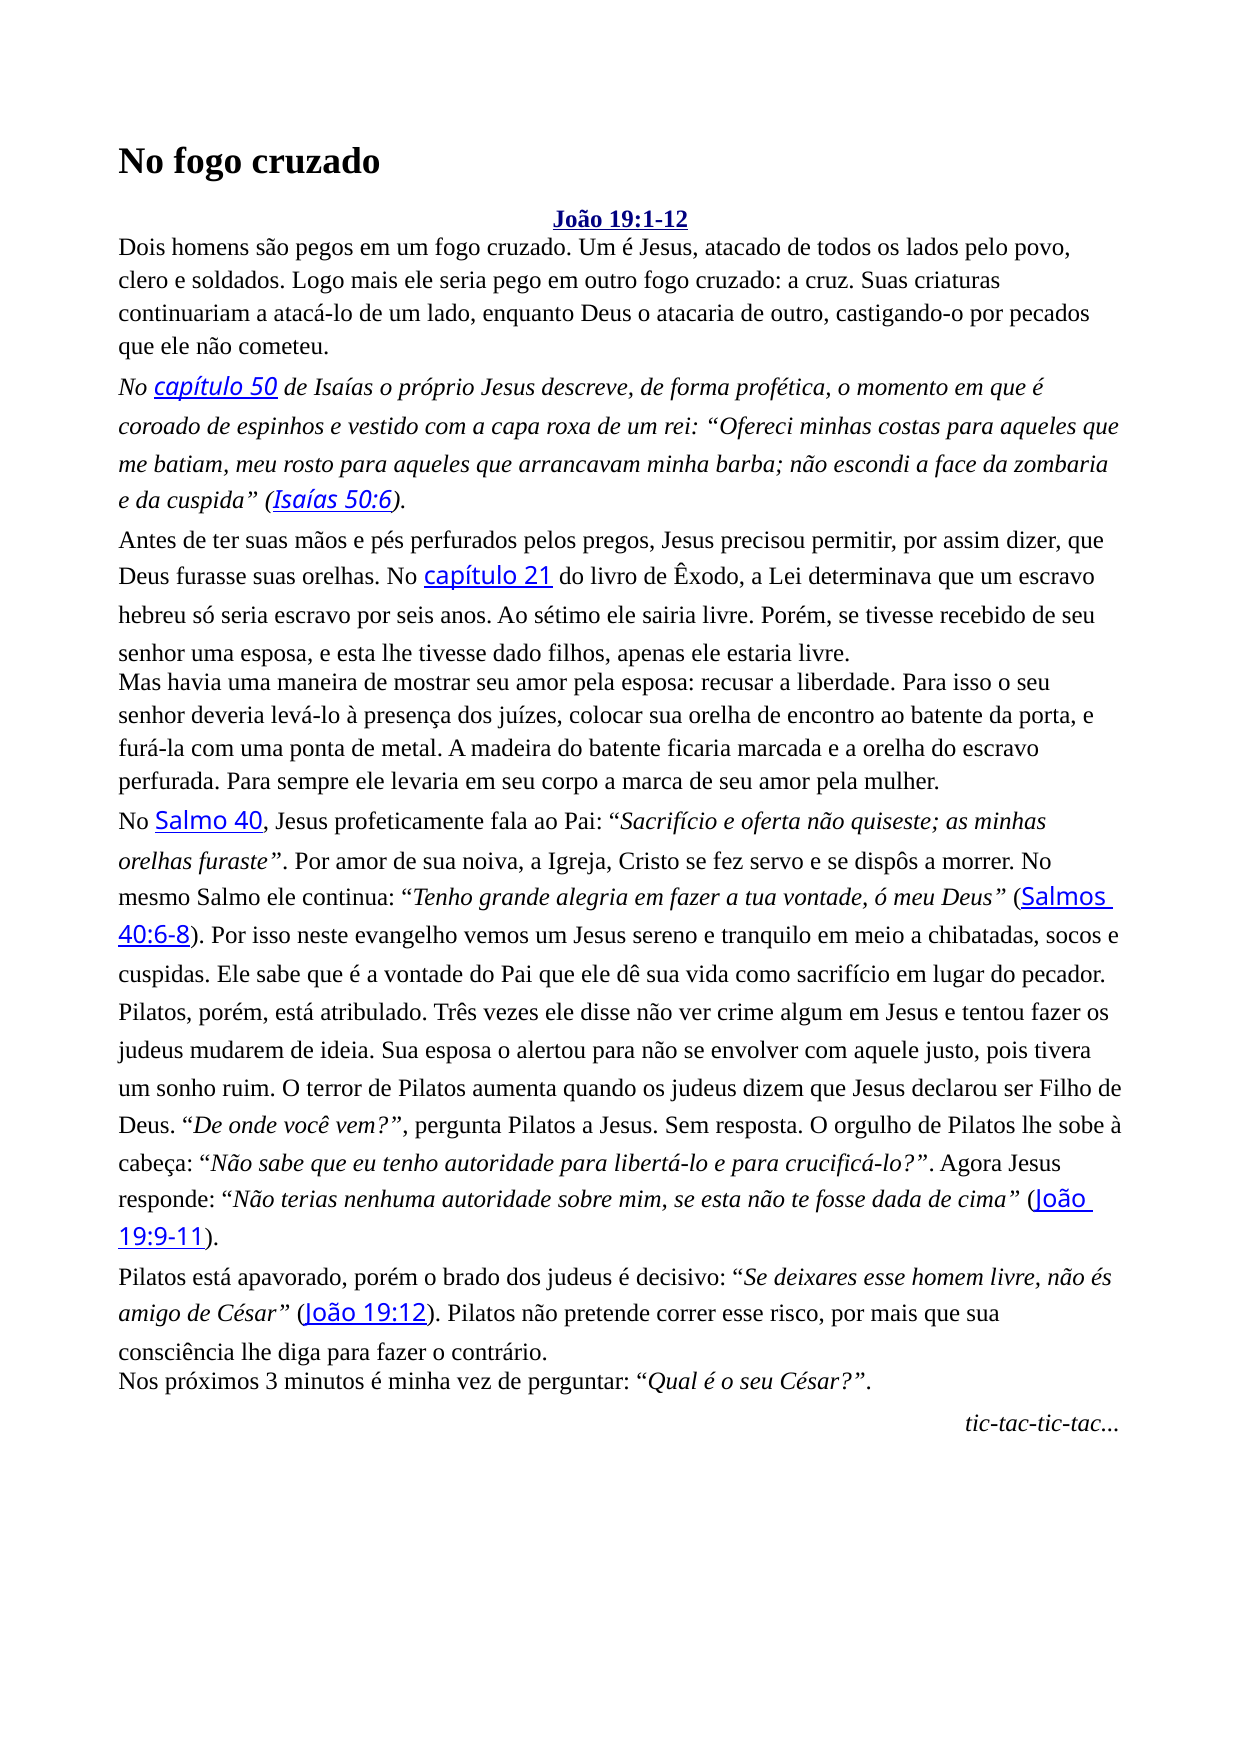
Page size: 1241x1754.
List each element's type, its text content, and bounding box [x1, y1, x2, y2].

subtitle No fogo cruzado [118, 139, 1122, 182]
text tic-tac-tic-tac... [118, 1399, 1122, 1437]
text No Salmo 40, Jesus profeticamente fala ao Pai: “Sacrifício e oferta não quiseste; as minhas orelhas furaste”. Por amor de sua noiva, a Igreja, Cristo se fez servo e se dispôs a morrer. No mesmo Salmo ele continua: “Tenho grande alegria em fazer a tua vontade, ó meu Deus” (Salmos 40:6-8). Por isso neste evangelho vemos um Jesus sereno e tranquilo em meio a chibatadas, socos e cuspidas. Ele sabe que é a vontade do Pai que ele dê sua vida como sacrifício em lugar do pecador. [118, 799, 1122, 988]
text Dois homens são pegos em um fogo cruzado. Um é Jesus, atacado de todos os lados pelo povo, clero e soldados. Logo mais ele seria pego em outro fogo cruzado: a cruz. Suas criaturas continuariam a atacá-lo de um lado, enquanto Deus o atacaria de outro, castigando-o por pecados que ele não cometeu. [118, 232, 1122, 360]
text Antes de ter suas mãos e pés perfurados pelos pregos, Jesus precisou permitir, por assim dizer, que Deus furasse suas orelhas. No capítulo 21 do livro de Êxodo, a Lei determinava que um escravo hebreu só seria escravo por seis anos. Ao sétimo ele sairia livre. Porém, se tivesse recebido de seu senhor uma esposa, e esta lhe tivesse dado filhos, apenas ele estaria livre. [118, 516, 1122, 667]
text Nos próximos 3 minutos é minha vez de perguntar: “Qual é o seu César?”. [118, 1366, 1122, 1395]
text Pilatos está apavorado, porém o brado dos judeus é decisivo: “Se deixares esse homem livre, não és amigo de César” (João 19:12). Pilatos não pretende correr esse risco, por mais que sua consciência lhe diga para fazer o contrário. [118, 1253, 1122, 1366]
text No capítulo 50 de Isaías o próprio Jesus descreve, de forma profética, o momento em que é coroado de espinhos e vestido com a capa roxa de um rei: “Ofereci minhas costas para aqueles que me batiam, meu rosto para aqueles que arrancavam minha barba; não escondi a face da zombaria e da cuspida” (Isaías 50:6). [118, 364, 1122, 516]
text Mas havia uma maneira de mostrar seu amor pela esposa: recusar a liberdade. Para isso o seu senhor deveria levá-lo à presença dos juízes, colocar sua orelha de encontro ao batente da porta, e furá-la com uma ponta de metal. A madeira do batente ficaria marcada e a orelha do escravo perfurada. Para sempre ele levaria em seu corpo a marca de seu amor pela mulher. [118, 667, 1122, 795]
text João 19:1-12 [118, 194, 1122, 232]
text Pilatos, porém, está atribulado. Três vezes ele disse não ver crime algum em Jesus e tentou fazer os judeus mudarem de ideia. Sua esposa o alertou para não se envolver com aquele justo, pois tivera um sonho ruim. O terror de Pilatos aumenta quando os judeus dizem que Jesus declarou ser Filho de Deus. “De onde você vem?”, pergunta Pilatos a Jesus. Sem resposta. O orgulho de Pilatos lhe sobe à cabeça: “Não sabe que eu tenho autoridade para libertá-lo e para crucificá-lo?”. Agora Jesus responde: “Não terias nenhuma autoridade sobre mim, se esta não te fosse dada de cima” (João 19:9-11). [118, 988, 1122, 1253]
